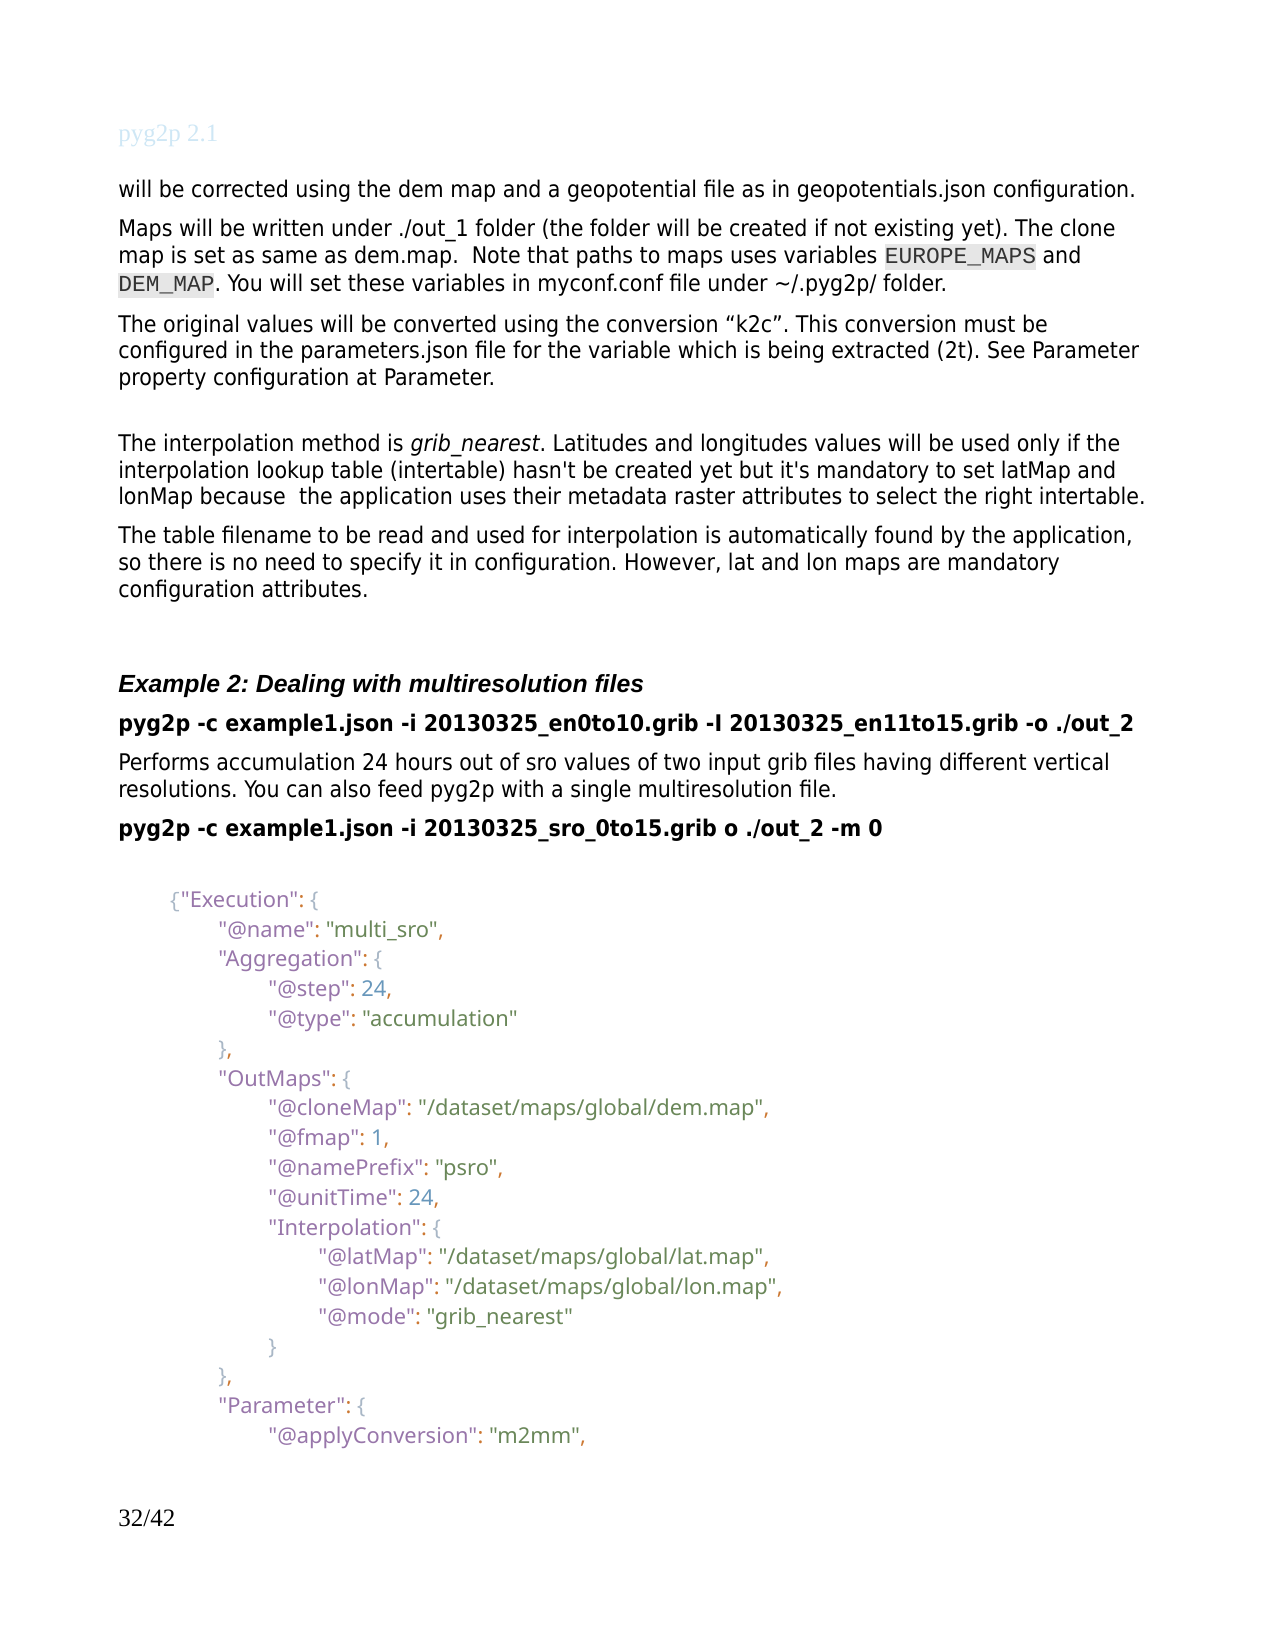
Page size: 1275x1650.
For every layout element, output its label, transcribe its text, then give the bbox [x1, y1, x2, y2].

text }, [118, 1361, 1157, 1390]
text "Aggregation": { [118, 943, 1157, 973]
text "Interpolation": { [118, 1212, 1157, 1241]
text "@fmap": 1, [118, 1122, 1157, 1152]
text "@cloneMap": "/dataset/maps/global/dem.map", [118, 1092, 1157, 1122]
text Performs accumulation 24 hours out of sro values of two input grib files having different vertical resolutions. You can also feed pyg2p with a single multiresolution file. [118, 749, 1157, 802]
subtitle Example 2: Dealing with multiresolution files [118, 669, 1157, 697]
text "@name": "multi_sro", [118, 914, 1157, 943]
text } [118, 1331, 1157, 1361]
text pyg2p -c example1.json -i 20130325_en0to10.grib -I 20130325_en11to15.grib -o ./out_2 [118, 710, 1157, 737]
text }, [118, 1033, 1157, 1063]
text will be corrected using the dem map and a geopotential file as in geopotentials.json configuration. [118, 176, 1157, 203]
text pyg2p -c example1.json -i 20130325_sro_0to15.grib o ./out_2 -m 0 [118, 815, 1157, 842]
text "@mode": "grib_nearest" [118, 1301, 1157, 1331]
text "@step": 24, [118, 973, 1157, 1003]
text "@unitTime": 24, [118, 1182, 1157, 1212]
text "@type": "accumulation" [118, 1003, 1157, 1033]
text The interpolation method is grib_nearest. Latitudes and longitudes values will be used only if the interpolation lookup table (intertable) hasn't be created yet but it's mandatory to set latMap and lonMap because the application uses their metadata raster attributes to select the right intertable. [118, 403, 1157, 510]
text Maps will be written under ./out_1 folder (the folder will be created if not existing yet). The clone map is set as same as dem.map. Note that paths to maps uses variables EUROPE_MAPS and DEM_MAP. You will set these variables in myconf.conf file under ~/.pyg2p/ folder. [118, 216, 1157, 298]
text "@applyConversion": "m2mm", [118, 1420, 1157, 1450]
text {"Execution": { [118, 884, 1157, 914]
text "@lonMap": "/dataset/maps/global/lon.map", [118, 1271, 1157, 1301]
text "@namePrefix": "psro", [118, 1152, 1157, 1182]
text "Parameter": { [118, 1390, 1157, 1420]
text "OutMaps": { [118, 1063, 1157, 1092]
text The original values will be converted using the conversion “k2c”. This conversion must be configured in the parameters.json file for the variable which is being extracted (2t). See Parameter property configuration at Parameter. [118, 311, 1157, 391]
text The table filename to be read and used for interpolation is automatically found by the application, so there is no need to specify it in configuration. However, lat and lon maps are mandatory configuration attributes. [118, 523, 1157, 603]
text "@latMap": "/dataset/maps/global/lat.map", [118, 1241, 1157, 1271]
